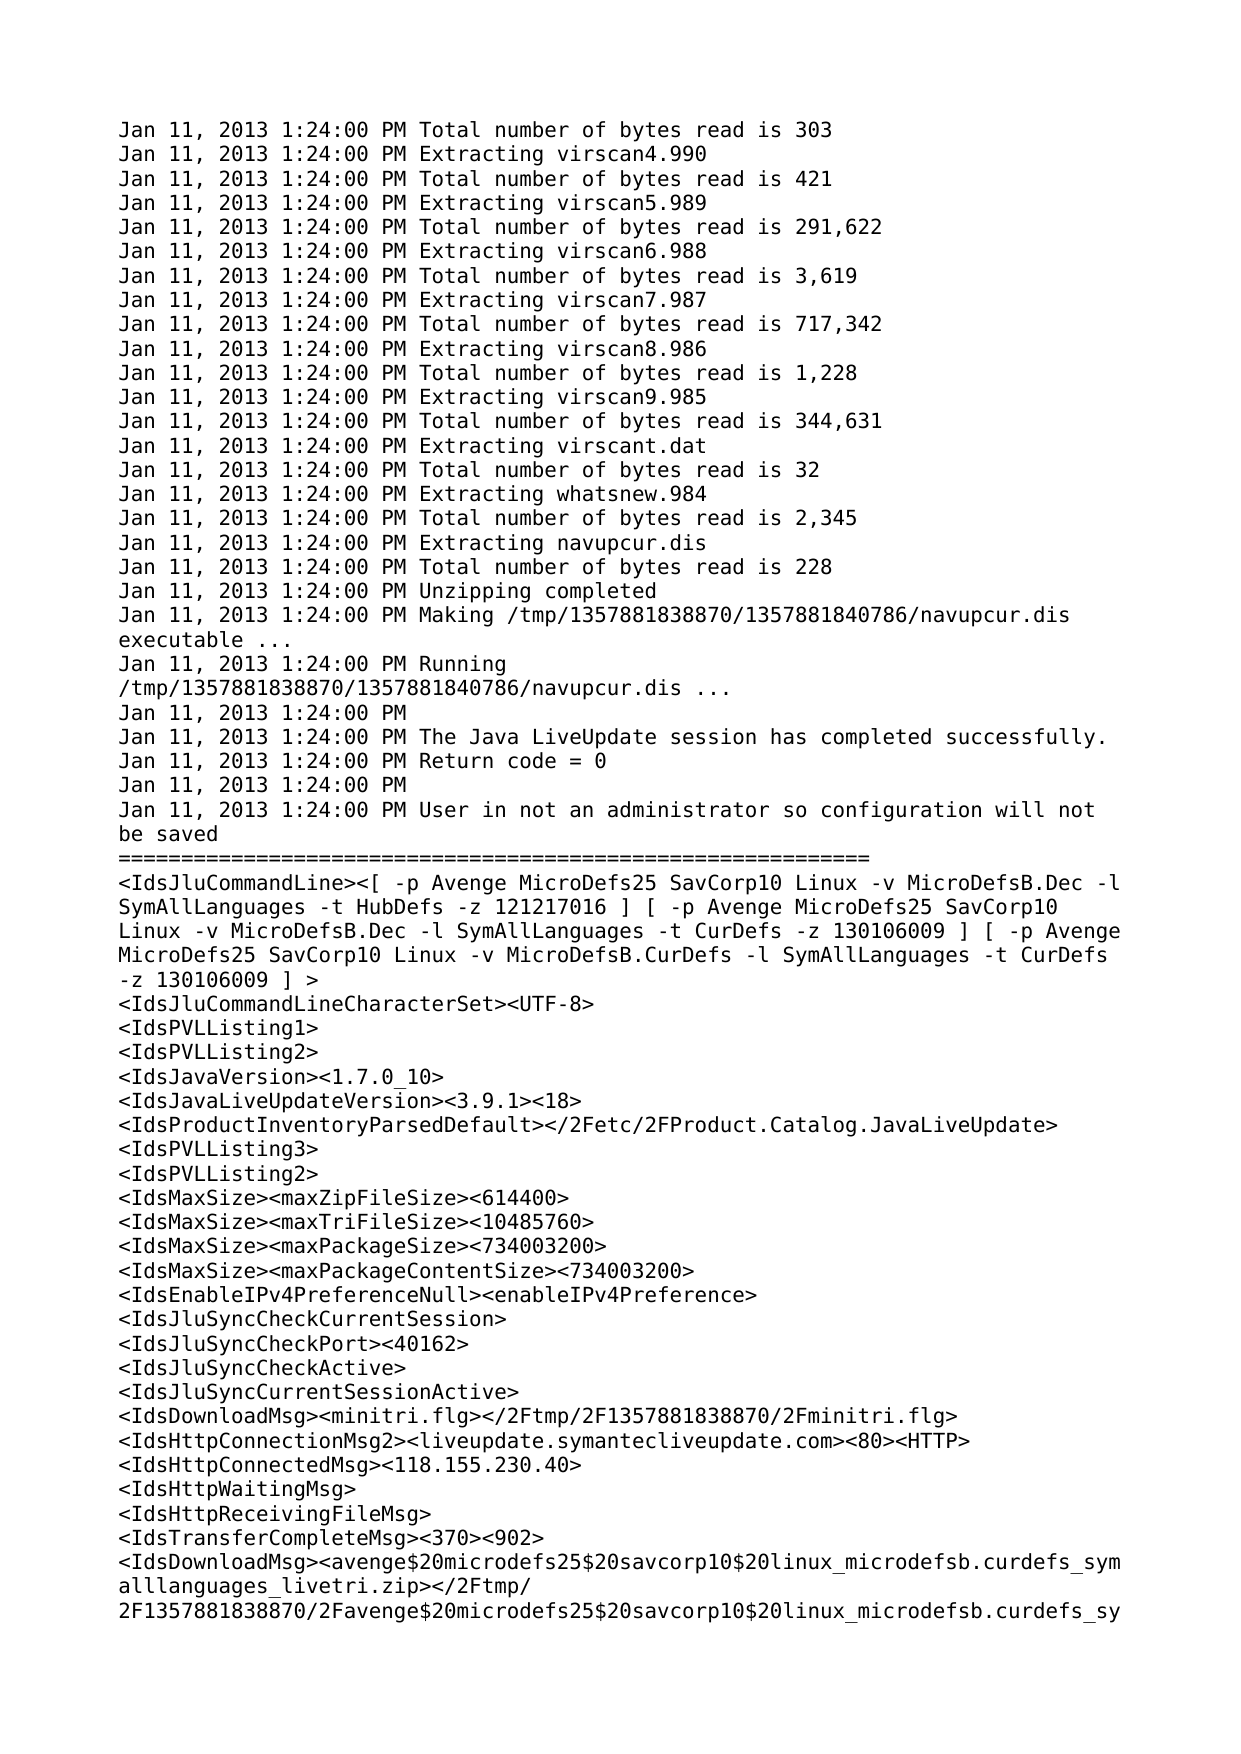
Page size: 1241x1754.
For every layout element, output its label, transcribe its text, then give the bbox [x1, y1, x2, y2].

text Jan 11, 2013 1:24:00 PM Total number of bytes read is 717,342 [118, 312, 1122, 337]
text Jan 11, 2013 1:24:00 PM Extracting virscan9.985 [118, 385, 1122, 409]
text <IdsHttpConnectedMsg><118.155.230.40> [118, 1453, 1122, 1477]
text Jan 11, 2013 1:24:00 PM Total number of bytes read is 291,622 [118, 215, 1122, 239]
text <IdsHttpConnectionMsg2><liveupdate.symantecliveupdate.com><80><HTTP> [118, 1429, 1122, 1453]
text Jan 11, 2013 1:24:00 PM Extracting virscan6.988 [118, 239, 1122, 264]
text <IdsJavaVersion><1.7.0_10> [118, 1065, 1122, 1089]
text <IdsJluCommandLine><[ -p Avenge MicroDefs25 SavCorp10 Linux -v MicroDefsB.Dec -l SymAllLanguages -t HubDefs -z 121217016 ] [ -p Avenge MicroDefs25 SavCorp10 Linux -v MicroDefsB.Dec -l SymAllLanguages -t CurDefs -z 130106009 ] [ -p Avenge MicroDefs25 SavCorp10 Linux -v MicroDefsB.CurDefs -l SymAllLanguages -t CurDefs -z 130106009 ] > [118, 871, 1122, 992]
text <IdsDownloadMsg><avenge$20microdefs25$20savcorp10$20linux_microdefsb.curdefs_symalllanguages_livetri.zip></2Ftmp/2F1357881838870/2Favenge$20microdefs25$20savcorp10$20linux_microdefsb.curdefs_sy [118, 1550, 1122, 1623]
text Jan 11, 2013 1:24:00 PM [118, 701, 1122, 725]
text Jan 11, 2013 1:24:00 PM Total number of bytes read is 228 [118, 555, 1122, 579]
text <IdsDownloadMsg><minitri.flg></2Ftmp/2F1357881838870/2Fminitri.flg> [118, 1404, 1122, 1429]
text <IdsJavaLiveUpdateVersion><3.9.1><18> [118, 1089, 1122, 1113]
text <IdsHttpWaitingMsg> [118, 1477, 1122, 1502]
text Jan 11, 2013 1:24:00 PM Extracting whatsnew.984 [118, 482, 1122, 506]
text <IdsTransferCompleteMsg><370><902> [118, 1526, 1122, 1550]
text Jan 11, 2013 1:24:00 PM User in not an administrator so configuration will not be saved [118, 798, 1122, 846]
text Jan 11, 2013 1:24:00 PM Total number of bytes read is 3,619 [118, 264, 1122, 288]
text Jan 11, 2013 1:24:00 PM Extracting virscan5.989 [118, 191, 1122, 215]
text Jan 11, 2013 1:24:00 PM [118, 773, 1122, 798]
text <IdsJluSyncCheckPort><40162> [118, 1332, 1122, 1356]
text <IdsMaxSize><maxPackageContentSize><734003200> [118, 1259, 1122, 1283]
text Jan 11, 2013 1:24:00 PM Extracting virscant.dat [118, 434, 1122, 458]
text <IdsMaxSize><maxTriFileSize><10485760> [118, 1210, 1122, 1234]
text <IdsJluSyncCheckActive> [118, 1356, 1122, 1380]
text Jan 11, 2013 1:24:00 PM Total number of bytes read is 421 [118, 167, 1122, 191]
text <IdsPVLListing2> [118, 1162, 1122, 1186]
text Jan 11, 2013 1:24:00 PM Extracting virscan7.987 [118, 288, 1122, 312]
text <IdsMaxSize><maxZipFileSize><614400> [118, 1186, 1122, 1210]
text <IdsMaxSize><maxPackageSize><734003200> [118, 1234, 1122, 1259]
text Jan 11, 2013 1:24:00 PM Total number of bytes read is 344,631 [118, 409, 1122, 434]
text <IdsJluSyncCheckCurrentSession> [118, 1307, 1122, 1332]
text Jan 11, 2013 1:24:00 PM Total number of bytes read is 303 [118, 118, 1122, 142]
text <IdsEnableIPv4PreferenceNull><enableIPv4Preference> [118, 1283, 1122, 1307]
text Jan 11, 2013 1:24:00 PM Running /tmp/1357881838870/1357881840786/navupcur.dis ... [118, 652, 1122, 701]
text ============================================================ [118, 846, 1122, 871]
text Jan 11, 2013 1:24:00 PM Extracting virscan4.990 [118, 142, 1122, 167]
text Jan 11, 2013 1:24:00 PM Extracting navupcur.dis [118, 531, 1122, 555]
text <IdsJluSyncCurrentSessionActive> [118, 1380, 1122, 1404]
text <IdsProductInventoryParsedDefault></2Fetc/2FProduct.Catalog.JavaLiveUpdate> [118, 1113, 1122, 1137]
text Jan 11, 2013 1:24:00 PM Extracting virscan8.986 [118, 337, 1122, 361]
text <IdsPVLListing1> [118, 1016, 1122, 1040]
text Jan 11, 2013 1:24:00 PM Unzipping completed [118, 579, 1122, 603]
text Jan 11, 2013 1:24:00 PM The Java LiveUpdate session has completed successfully. [118, 725, 1122, 749]
text <IdsPVLListing2> [118, 1040, 1122, 1065]
text Jan 11, 2013 1:24:00 PM Making /tmp/1357881838870/1357881840786/navupcur.dis executable ... [118, 603, 1122, 652]
text Jan 11, 2013 1:24:00 PM Total number of bytes read is 2,345 [118, 506, 1122, 531]
text <IdsHttpReceivingFileMsg> [118, 1502, 1122, 1526]
text Jan 11, 2013 1:24:00 PM Total number of bytes read is 32 [118, 458, 1122, 482]
text <IdsPVLListing3> [118, 1137, 1122, 1162]
text Jan 11, 2013 1:24:00 PM Total number of bytes read is 1,228 [118, 361, 1122, 385]
text <IdsJluCommandLineCharacterSet><UTF-8> [118, 992, 1122, 1016]
text Jan 11, 2013 1:24:00 PM Return code = 0 [118, 749, 1122, 773]
